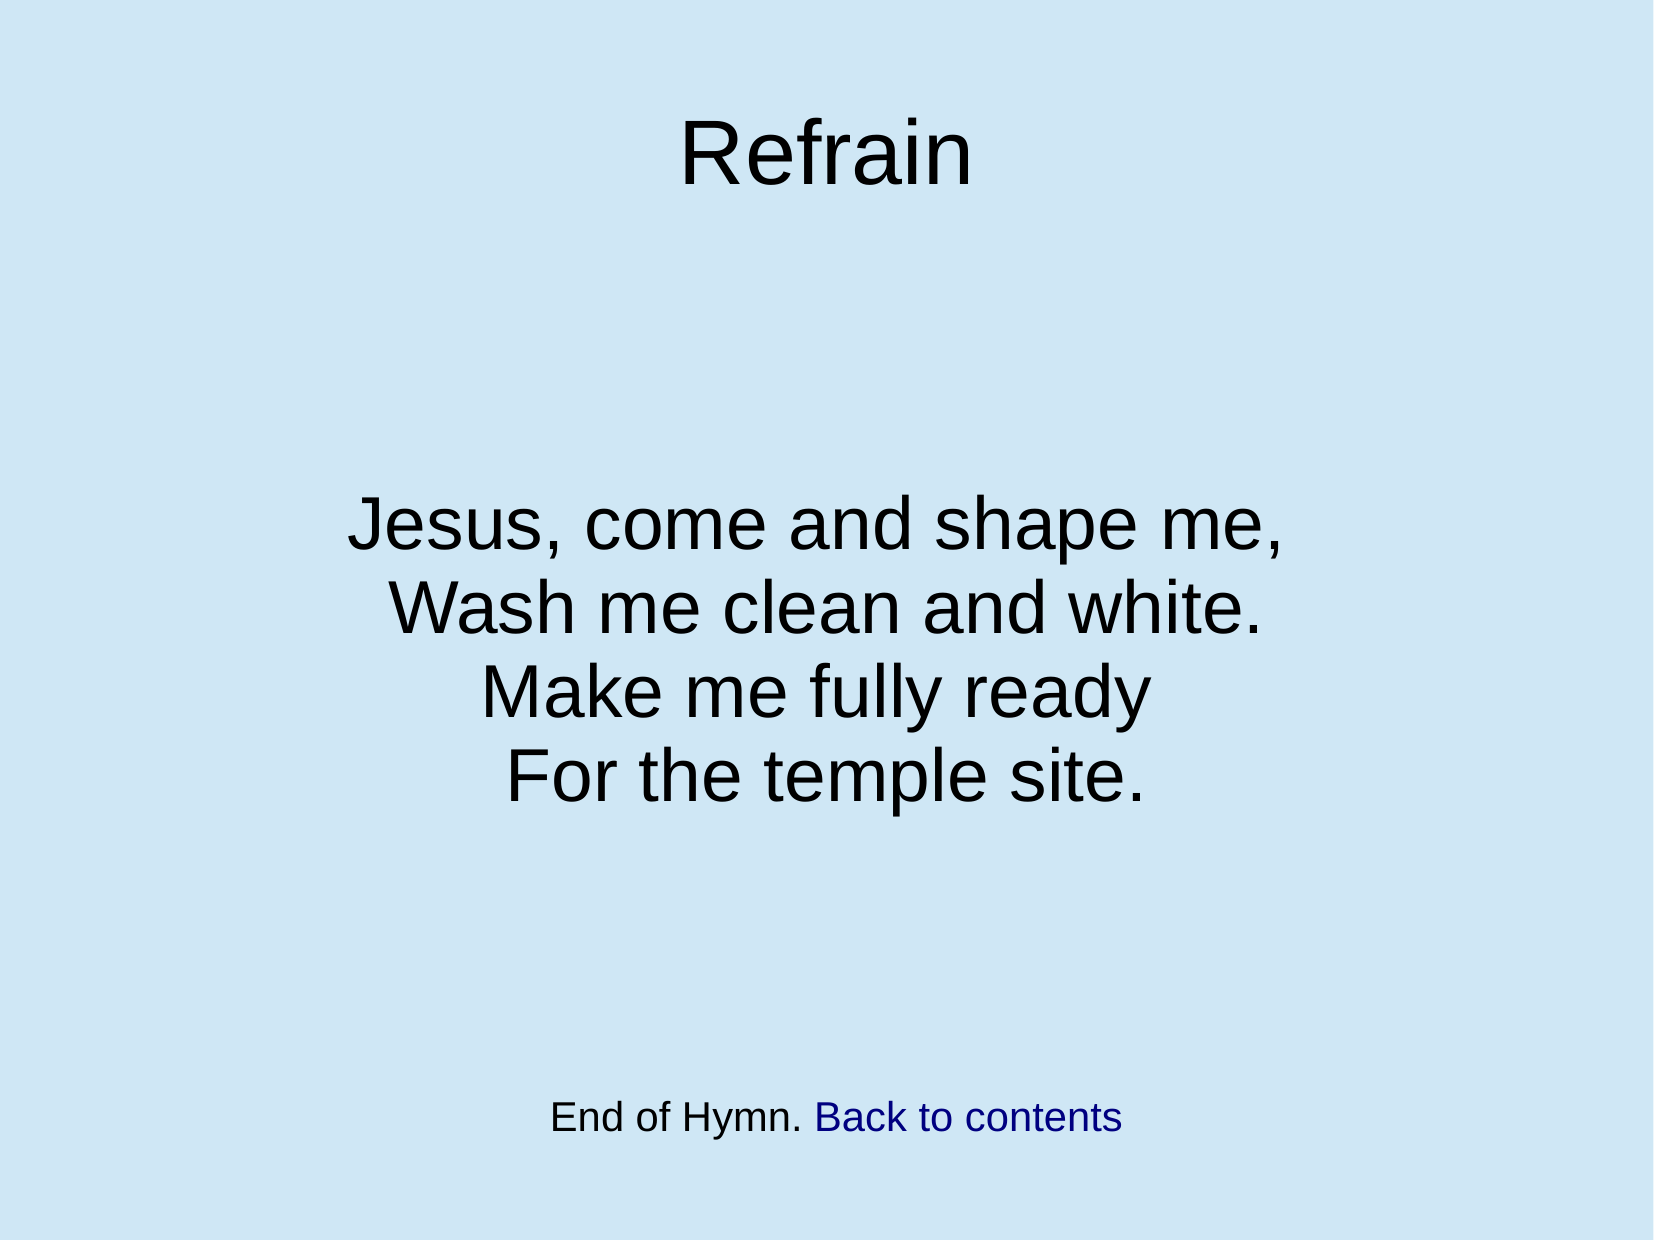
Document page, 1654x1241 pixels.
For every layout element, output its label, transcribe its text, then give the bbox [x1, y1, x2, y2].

text_box End of Hymn. Back to contents [83, 1070, 1572, 1146]
subtitle Jesus, come and shape me, Wash me clean and white. Make me fully ready For the temple site. [82, 290, 1571, 1010]
title Refrain [82, 49, 1571, 257]
